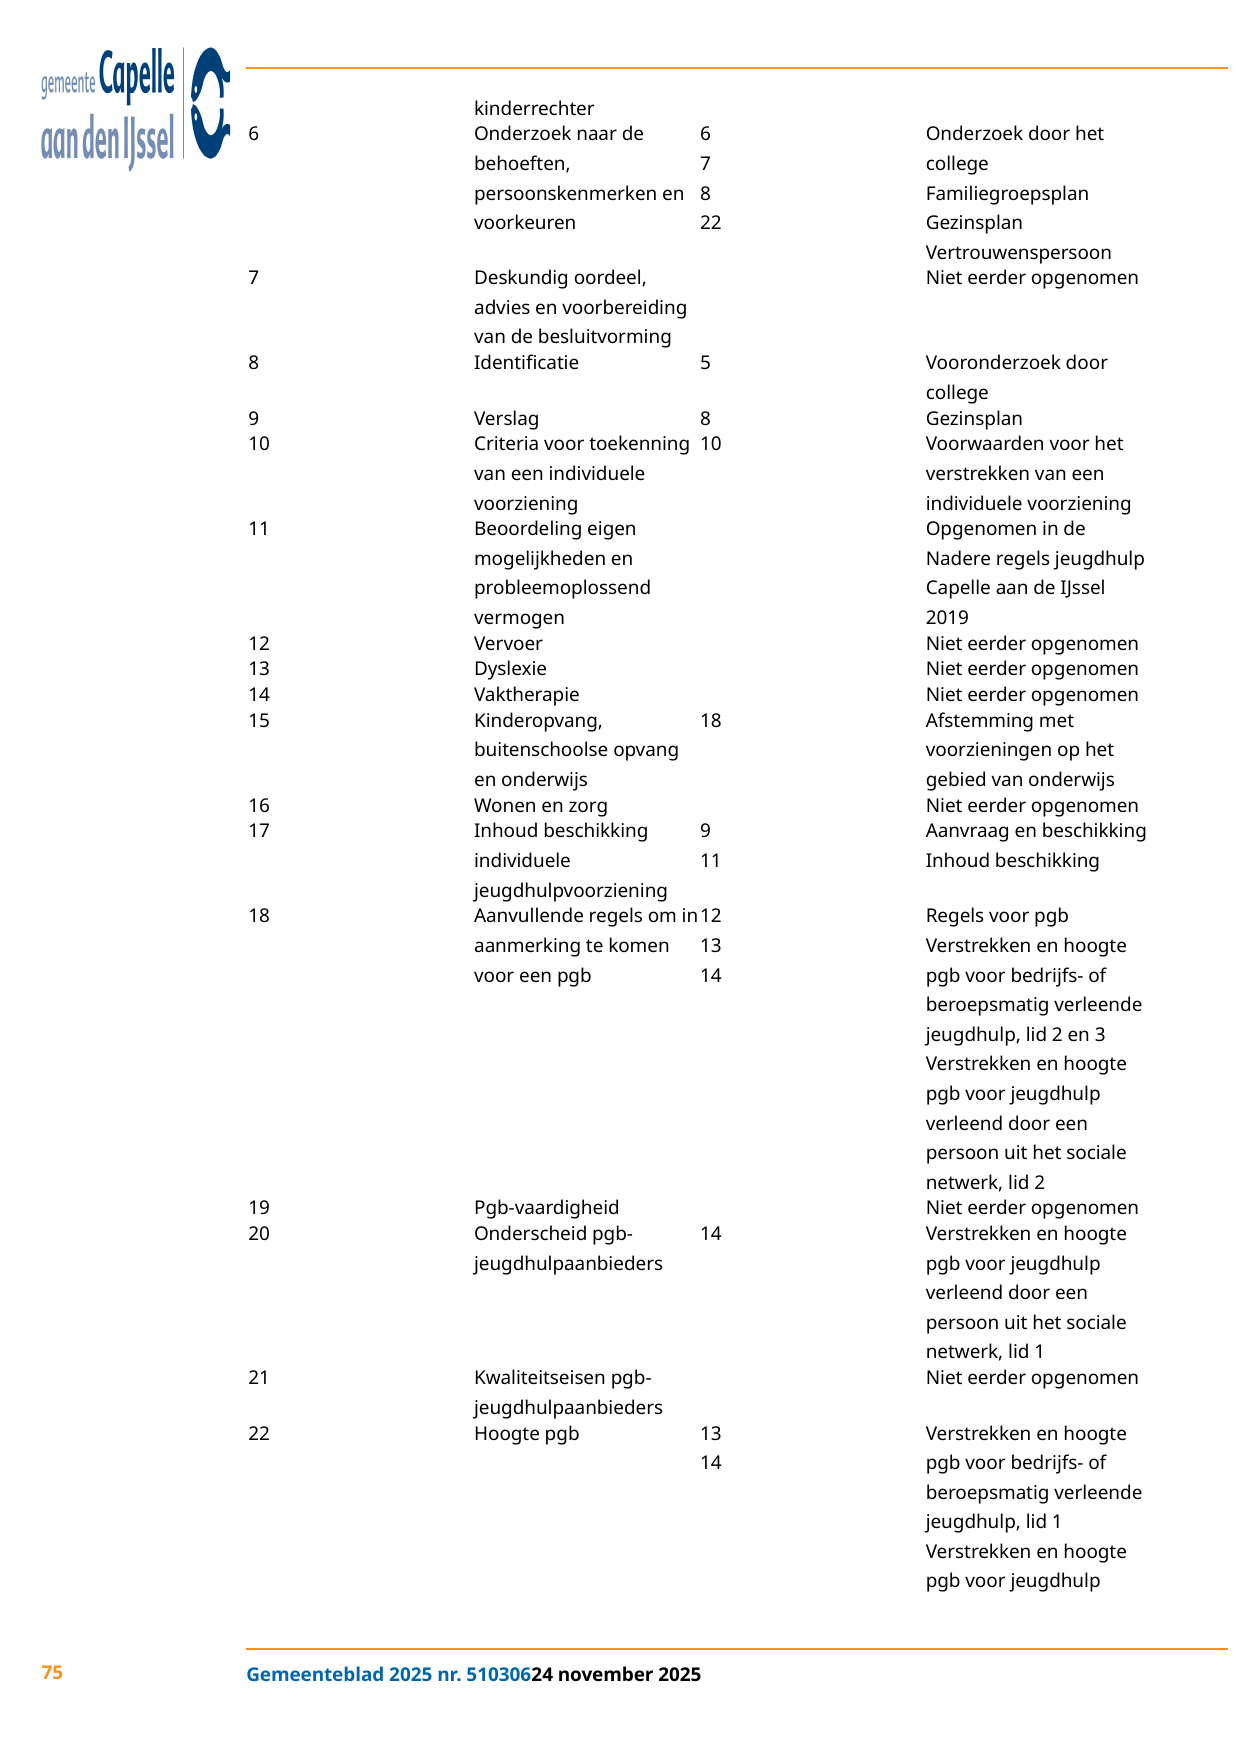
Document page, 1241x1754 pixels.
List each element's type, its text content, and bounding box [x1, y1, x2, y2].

table_cell 9 11 [700, 818, 926, 903]
table_cell 22 [248, 1420, 474, 1593]
table_cell 10 [248, 431, 474, 515]
table_cell Onderzoek door het college Familiegroepsplan Gezinsplan Vertrouwenspersoon [926, 121, 1152, 264]
table_cell 10 [700, 431, 926, 515]
table_cell Kwaliteitseisen pgb-jeugdhulpaanbieders [474, 1364, 700, 1420]
table_cell [700, 515, 926, 630]
table_cell Vaktherapie [474, 681, 700, 707]
table_cell [700, 1364, 926, 1420]
table_cell Verstrekken en hoogte pgb voor jeugdhulp verleend door een persoon uit het sociale netwerk, lid 1 [926, 1220, 1152, 1364]
table_cell 13 [248, 656, 474, 681]
table_cell Onderzoek naar de behoeften, persoonskenmerken en voorkeuren [474, 121, 700, 264]
table_cell Gezinsplan [926, 405, 1152, 431]
table_cell Niet eerder opgenomen [926, 265, 1152, 349]
table_cell 5 [700, 350, 926, 405]
table_cell Hoogte pgb [474, 1420, 700, 1593]
table_cell Niet eerder opgenomen [926, 1195, 1152, 1220]
table_cell 6 7 8 22 [700, 121, 926, 264]
table_cell 19 [248, 1195, 474, 1220]
table_cell Niet eerder opgenomen [926, 792, 1152, 818]
table_cell 11 [248, 515, 474, 630]
table_cell Criteria voor toekenning van een individuele voorziening [474, 431, 700, 515]
table_cell Voorwaarden voor het verstrekken van een individuele voorziening [926, 431, 1152, 515]
table_cell 7 [248, 265, 474, 349]
table_cell 21 [248, 1364, 474, 1420]
table_cell 18 [248, 903, 474, 1194]
table_cell Dyslexie [474, 656, 700, 681]
table_cell [700, 265, 926, 349]
table_cell kinderrechter [474, 95, 700, 121]
table_cell Aanvullende regels om in aanmerking te komen voor een pgb [474, 903, 700, 1194]
table_cell 14 [248, 681, 474, 707]
table_cell Deskundig oordeel, advies en voorbereiding van de besluitvorming [474, 265, 700, 349]
table_cell Niet eerder opgenomen [926, 1364, 1152, 1420]
table_cell 18 [700, 707, 926, 792]
table_cell 14 [700, 1220, 926, 1364]
table_cell Wonen en zorg [474, 792, 700, 818]
table_cell 15 [248, 707, 474, 792]
table_cell Identificatie [474, 350, 700, 405]
table_cell 16 [248, 792, 474, 818]
table_cell 9 [248, 405, 474, 431]
table_cell 8 [248, 350, 474, 405]
table_cell Vooronderzoek door college [926, 350, 1152, 405]
table_cell Aanvraag en beschikking Inhoud beschikking [926, 818, 1152, 903]
table_cell Beoordeling eigen mogelijkheden en probleemoplossend vermogen [474, 515, 700, 630]
table_cell Verstrekken en hoogte pgb voor bedrijfs- of beroepsmatig verleende jeugdhulp, lid 1 Verstrekken en hoogte pgb voor jeugdhulp [926, 1420, 1152, 1593]
table_cell [700, 656, 926, 681]
table_cell Niet eerder opgenomen [926, 656, 1152, 681]
table_cell 17 [248, 818, 474, 903]
table_cell Kinderopvang, buitenschoolse opvang en onderwijs [474, 707, 700, 792]
table_cell [700, 1195, 926, 1220]
table_cell Niet eerder opgenomen [926, 630, 1152, 656]
table_cell [700, 792, 926, 818]
table_cell [248, 95, 474, 121]
table_cell Regels voor pgb Verstrekken en hoogte pgb voor bedrijfs- of beroepsmatig verleende jeugdhulp, lid 2 en 3 Verstrekken en hoogte pgb voor jeugdhulp verleend door een persoon uit het sociale netwerk, lid 2 [926, 903, 1152, 1194]
table_cell Pgb-vaardigheid [474, 1195, 700, 1220]
table_cell [700, 95, 926, 121]
table_cell [700, 681, 926, 707]
table_cell 6 [248, 121, 474, 264]
table_cell Niet eerder opgenomen [926, 681, 1152, 707]
table_cell Inhoud beschikking individuele jeugdhulpvoorziening [474, 818, 700, 903]
table_cell 20 [248, 1220, 474, 1364]
table_cell 8 [700, 405, 926, 431]
table_cell Onderscheid pgb-jeugdhulpaanbieders [474, 1220, 700, 1364]
picture [41, 47, 231, 172]
table_cell Verslag [474, 405, 700, 431]
table_cell 12 [248, 630, 474, 656]
table_cell 13 14 [700, 1420, 926, 1593]
table_cell [700, 630, 926, 656]
table_cell [926, 95, 1152, 121]
table_cell 12 13 14 [700, 903, 926, 1194]
table_cell Afstemming met voorzieningen op het gebied van onderwijs [926, 707, 1152, 792]
table_cell Vervoer [474, 630, 700, 656]
table_cell Opgenomen in de Nadere regels jeugdhulp Capelle aan de IJssel 2019 [926, 515, 1152, 630]
